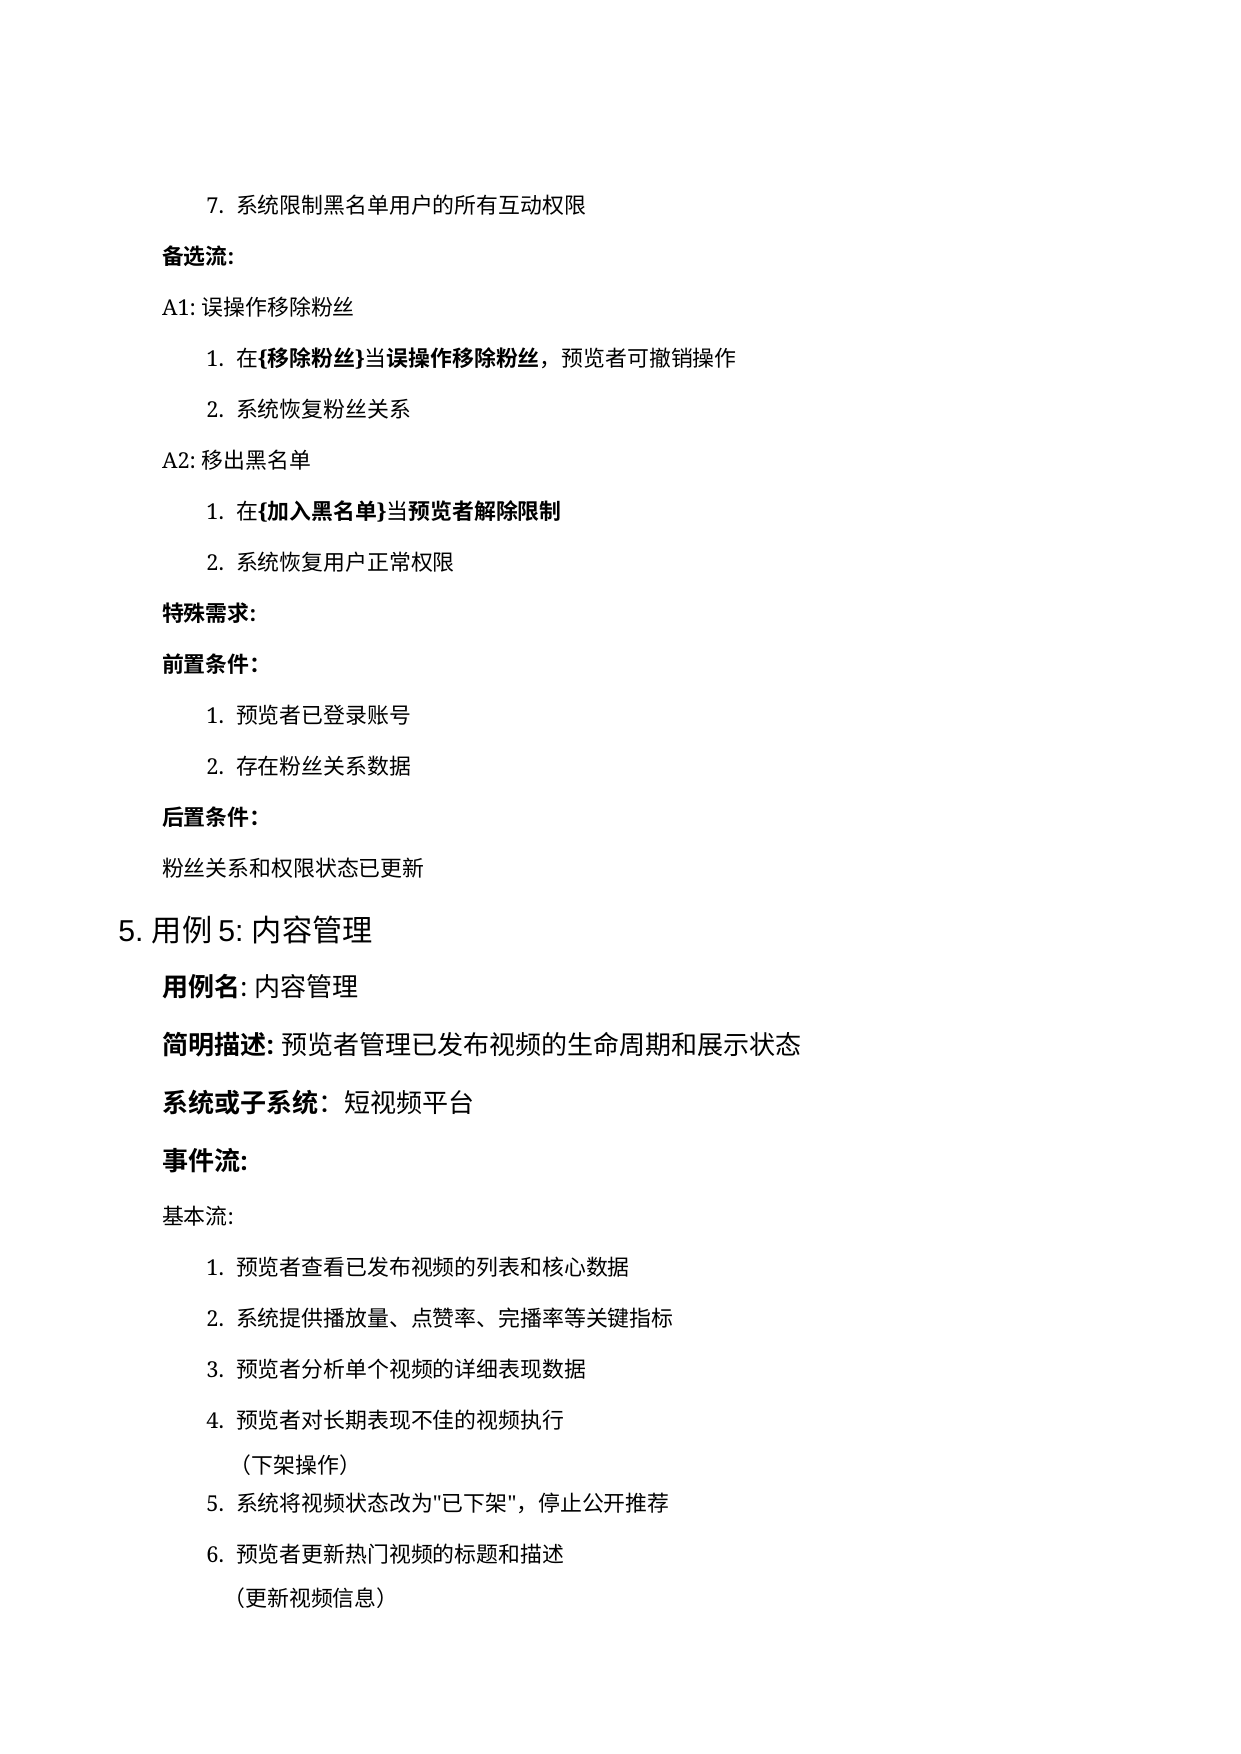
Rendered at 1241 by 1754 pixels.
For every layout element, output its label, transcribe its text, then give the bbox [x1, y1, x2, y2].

list 在{加入黑名单}当预览者解除限制 [162, 494, 1122, 526]
list 系统限制黑名单用户的所有互动权限 [162, 188, 1122, 219]
text 后置条件： [118, 800, 1122, 832]
text A2: 移出黑名单 [118, 443, 1122, 474]
list 系统恢复粉丝关系 [162, 392, 1122, 423]
list 存在粉丝关系数据 [162, 749, 1122, 781]
text 粉丝关系和权限状态已更新 [118, 851, 1122, 882]
subtitle 用例5: 内容管理 [118, 907, 1122, 951]
list 预览者更新热门视频的标题和描述 [162, 1537, 1122, 1569]
text A1: 误操作移除粉丝 [118, 290, 1122, 321]
list 系统提供播放量、点赞率、完播率等关键指标 [162, 1301, 1122, 1333]
list 预览者已登录账号 [162, 698, 1122, 729]
list 系统恢复用户正常权限 [162, 545, 1122, 577]
list 系统将视频状态改为"已下架"，停止公开推荐 [162, 1486, 1122, 1518]
text 基本流: [118, 1199, 1122, 1231]
list 预览者分析单个视频的详细表现数据 [162, 1352, 1122, 1384]
list 预览者查看已发布视频的列表和核心数据 [162, 1250, 1122, 1282]
text 简明描述: 预览者管理已发布视频的生命周期和展示状态 [118, 1024, 1122, 1062]
text 系统或子系统：短视频平台 [118, 1082, 1122, 1120]
list （更新视频信息） [162, 1581, 1122, 1613]
text 备选流: [118, 239, 1122, 270]
text 用例名: 内容管理 [118, 966, 1122, 1004]
list （下架操作） [162, 1448, 1122, 1479]
text 特殊需求: [118, 596, 1122, 628]
list 预览者对长期表现不佳的视频执行 [162, 1403, 1122, 1435]
text 事件流: [118, 1141, 1122, 1178]
list 在{移除粉丝}当误操作移除粉丝，预览者可撤销操作 [162, 341, 1122, 372]
text 前置条件： [118, 647, 1122, 679]
